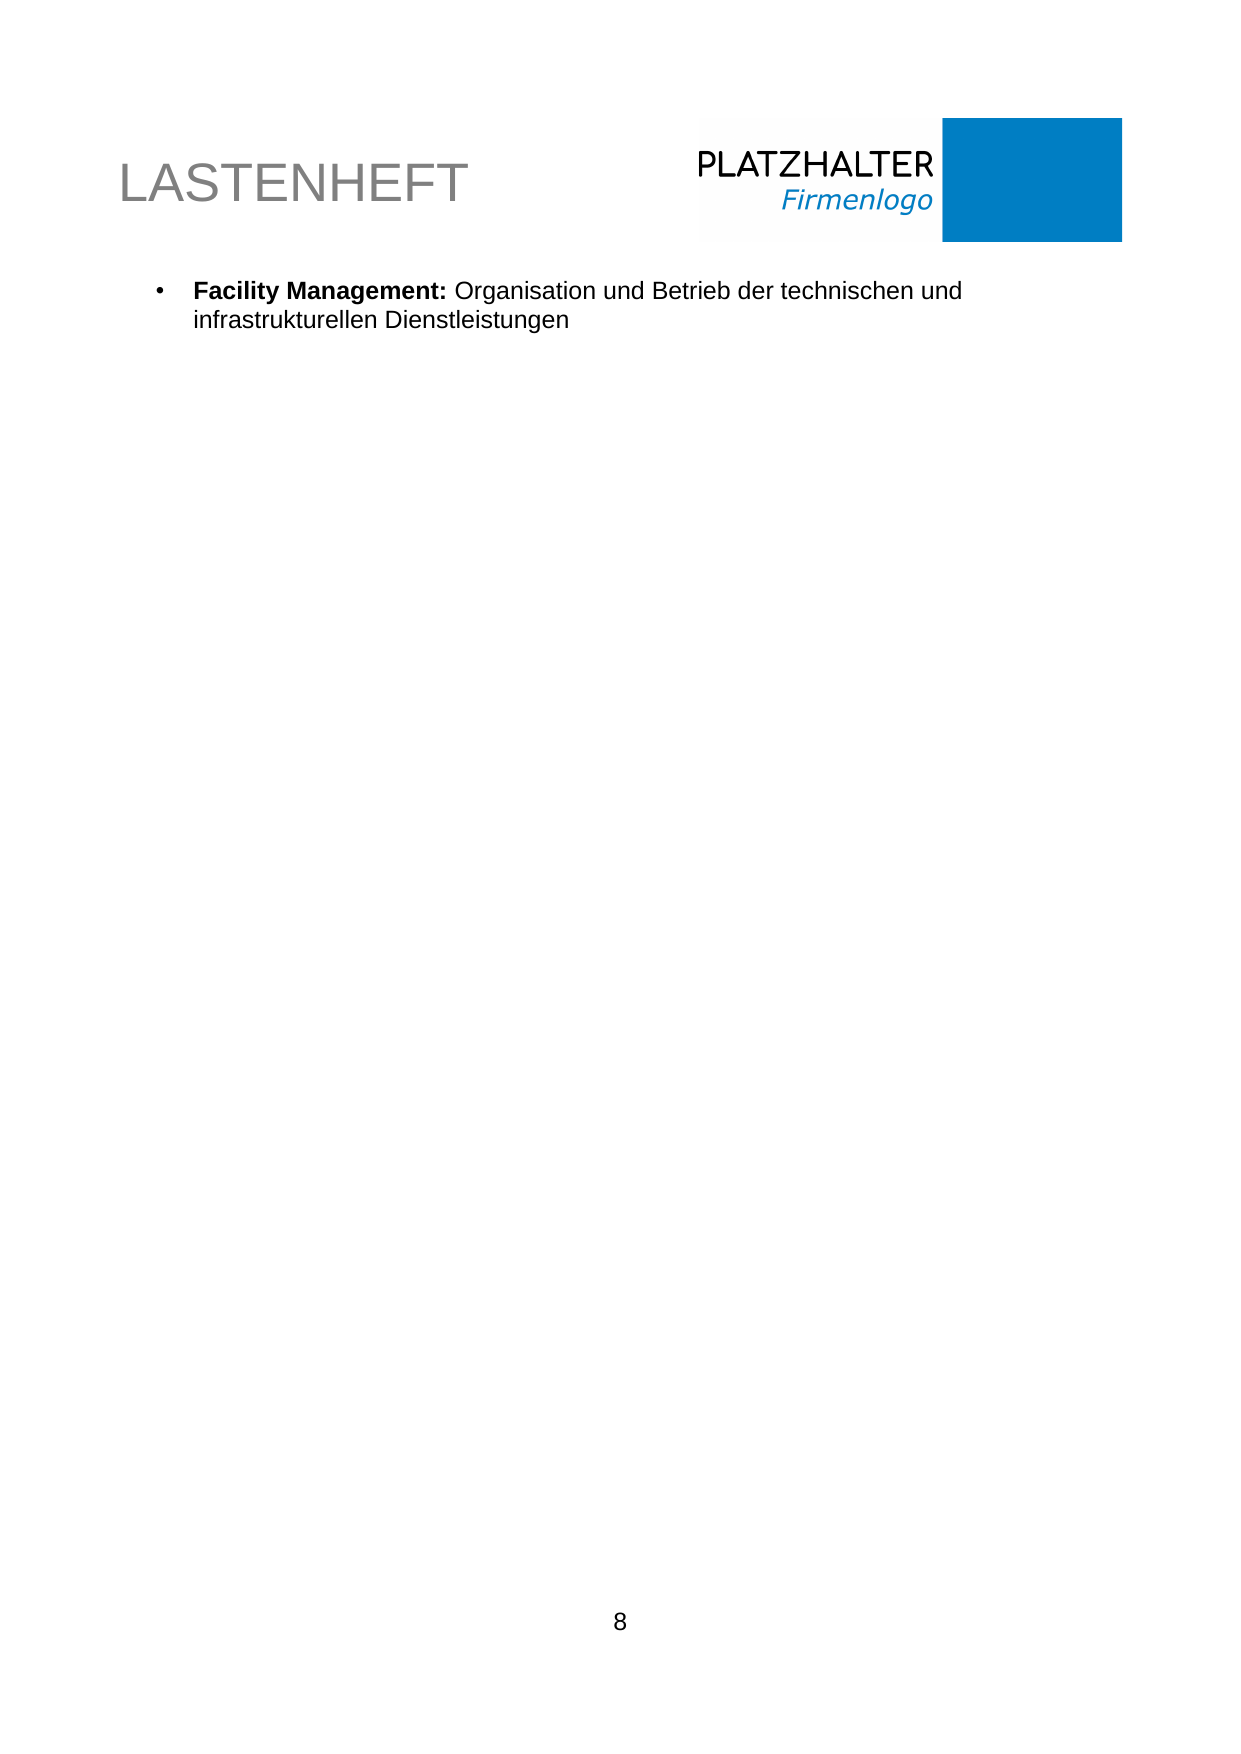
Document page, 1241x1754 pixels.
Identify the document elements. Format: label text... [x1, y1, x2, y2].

picture [698, 118, 1123, 242]
list Facility Management: Organisation und Betrieb der technischen und infrastrukturellen Dienstleistungen [156, 276, 1122, 334]
